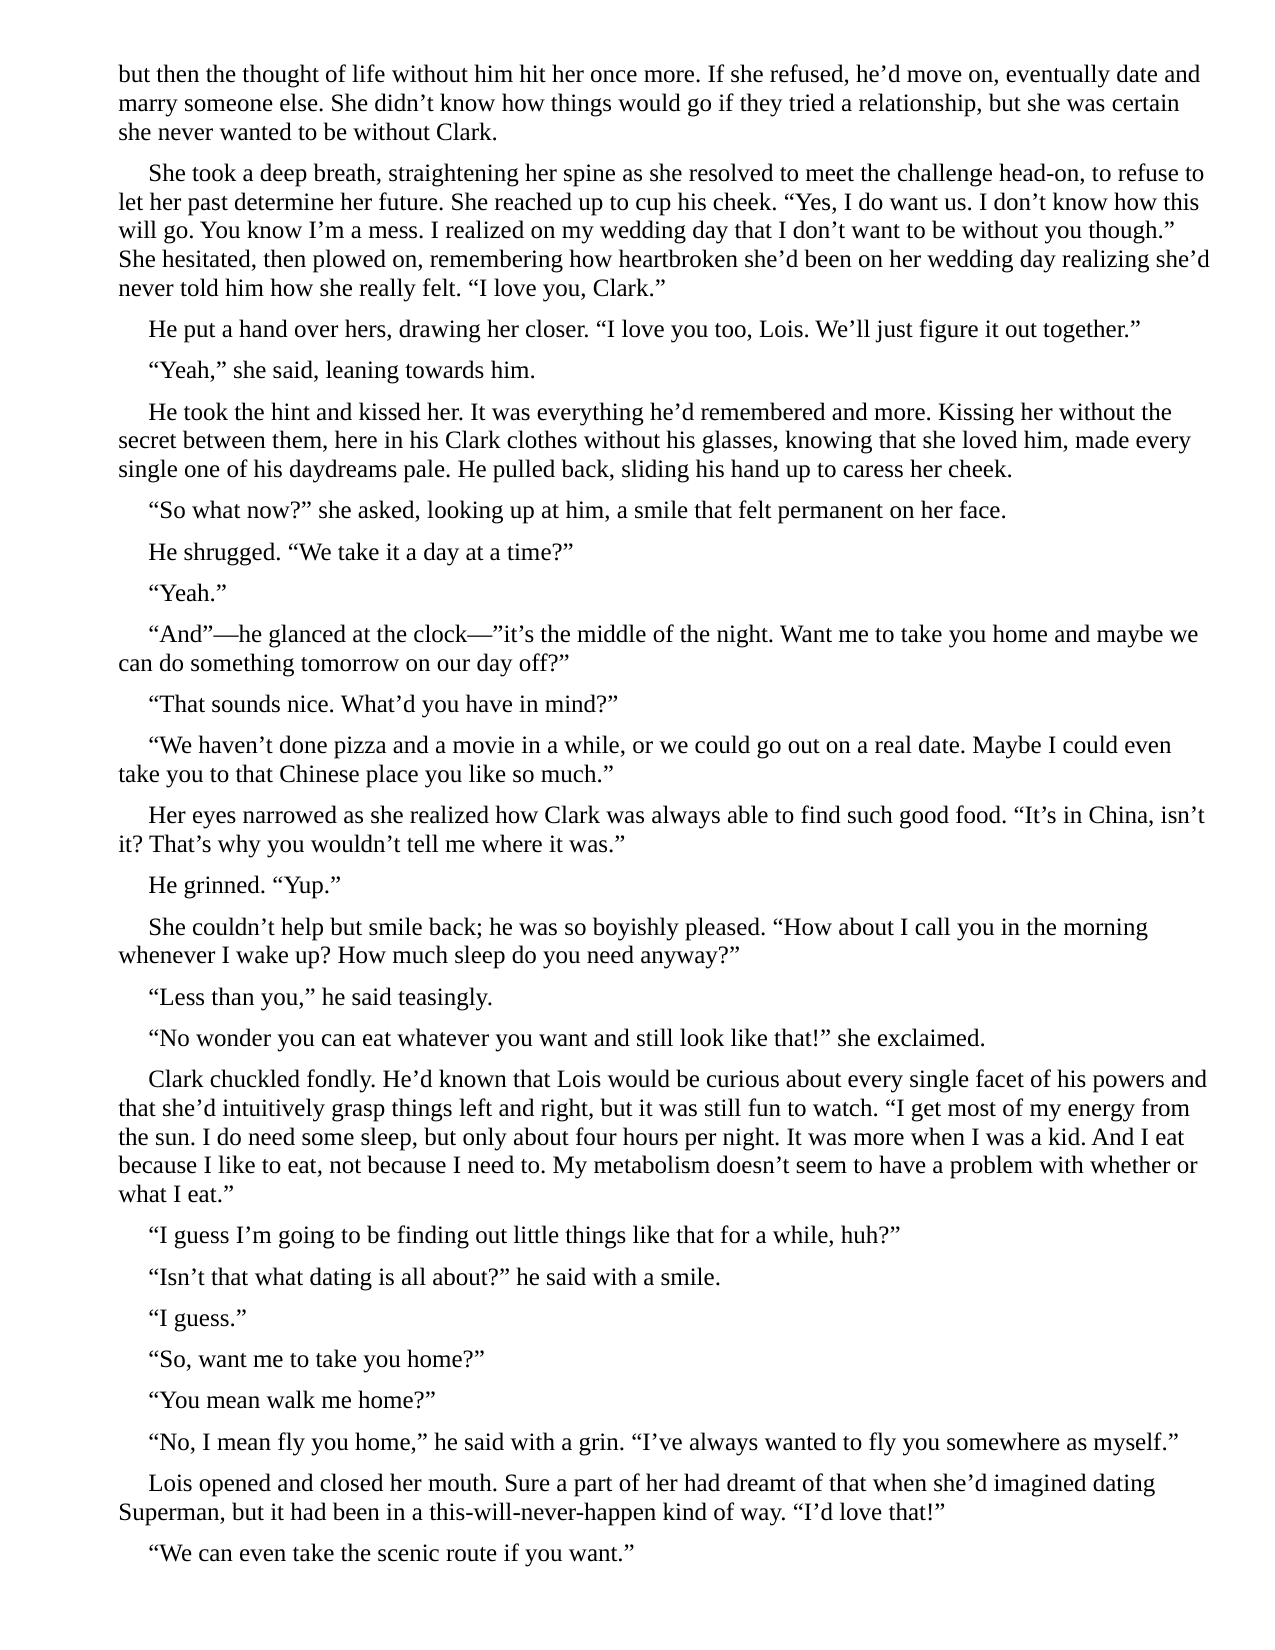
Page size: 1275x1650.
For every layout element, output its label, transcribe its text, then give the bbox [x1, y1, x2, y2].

text “So, want me to take you home?” [118, 1344, 1216, 1373]
text Her eyes narrowed as she realized how Clark was always able to find such good food. “It’s in China, isn’t it? That’s why you wouldn’t tell me where it was.” [118, 800, 1216, 858]
text “Isn’t that what dating is all about?” he said with a smile. [118, 1262, 1216, 1290]
text “No wonder you can eat whatever you want and still look like that!” she exclaimed. [118, 1023, 1216, 1052]
text Clark chuckled fondly. He’d known that Lois would be curious about every single facet of his powers and that she’d intuitively grasp things left and right, but it was still fun to watch. “I get most of my energy from the sun. I do need some sleep, but only about four hours per night. It was more when I was a kid. And I eat because I like to eat, not because I need to. My metabolism doesn’t seem to have a problem with whether or what I eat.” [118, 1064, 1216, 1208]
text “Yeah,” she said, leaning towards him. [118, 355, 1216, 384]
text “I guess I’m going to be finding out little things like that for a while, huh?” [118, 1220, 1216, 1249]
text “I guess.” [118, 1303, 1216, 1332]
text He grinned. “Yup.” [118, 870, 1216, 899]
text “So what now?” she asked, looking up at him, a smile that felt permanent on her face. [118, 495, 1216, 524]
text “We can even take the scenic route if you want.” [118, 1538, 1216, 1567]
text “That sounds nice. What’d you have in mind?” [118, 689, 1216, 718]
text She couldn’t help but smile back; he was so boyishly pleased. “How about I call you in the morning whenever I wake up? How much sleep do you need anyway?” [118, 912, 1216, 969]
text He shrugged. “We take it a day at a time?” [118, 537, 1216, 565]
text She took a deep breath, straightening her spine as she resolved to meet the challenge head-on, to refuse to let her past determine her future. She reached up to cup his cheek. “Yes, I do want us. I don’t know how this will go. You know I’m a mess. I realized on my wedding day that I don’t want to be without you though.” She hesitated, then plowed on, remembering how heartbroken she’d been on her wedding day realizing she’d never told him how she really felt. “I love you, Clark.” [118, 158, 1216, 302]
text “Less than you,” he said teasingly. [118, 982, 1216, 1010]
text “Yeah.” [118, 578, 1216, 607]
text Lois opened and closed her mouth. Sure a part of her had dreamt of that when she’d imagined dating Superman, but it had been in a this-will-never-happen kind of way. “I’d love that!” [118, 1468, 1216, 1525]
text He took the hint and kissed her. It was everything he’d remembered and more. Kissing her without the secret between them, here in his Clark clothes without his glasses, knowing that she loved him, made every single one of his daydreams pale. He pulled back, sliding his hand up to caress her cheek. [118, 397, 1216, 483]
text “You mean walk me home?” [118, 1385, 1216, 1414]
text “No, I mean fly you home,” he said with a grin. “I’ve always wanted to fly you somewhere as myself.” [118, 1427, 1216, 1455]
text “We haven’t done pizza and a movie in a while, or we could go out on a real date. Maybe I could even take you to that Chinese place you like so much.” [118, 730, 1216, 788]
text but then the thought of life without him hit her once more. If she refused, he’d move on, eventually date and marry someone else. She didn’t know how things would go if they tried a relationship, but she was certain she never wanted to be without Clark. [118, 59, 1216, 145]
text He put a hand over hers, drawing her closer. “I love you too, Lois. We’ll just figure it out together.” [118, 314, 1216, 343]
text “And”—he glanced at the clock—”it’s the middle of the night. Want me to take you home and maybe we can do something tomorrow on our day off?” [118, 619, 1216, 677]
